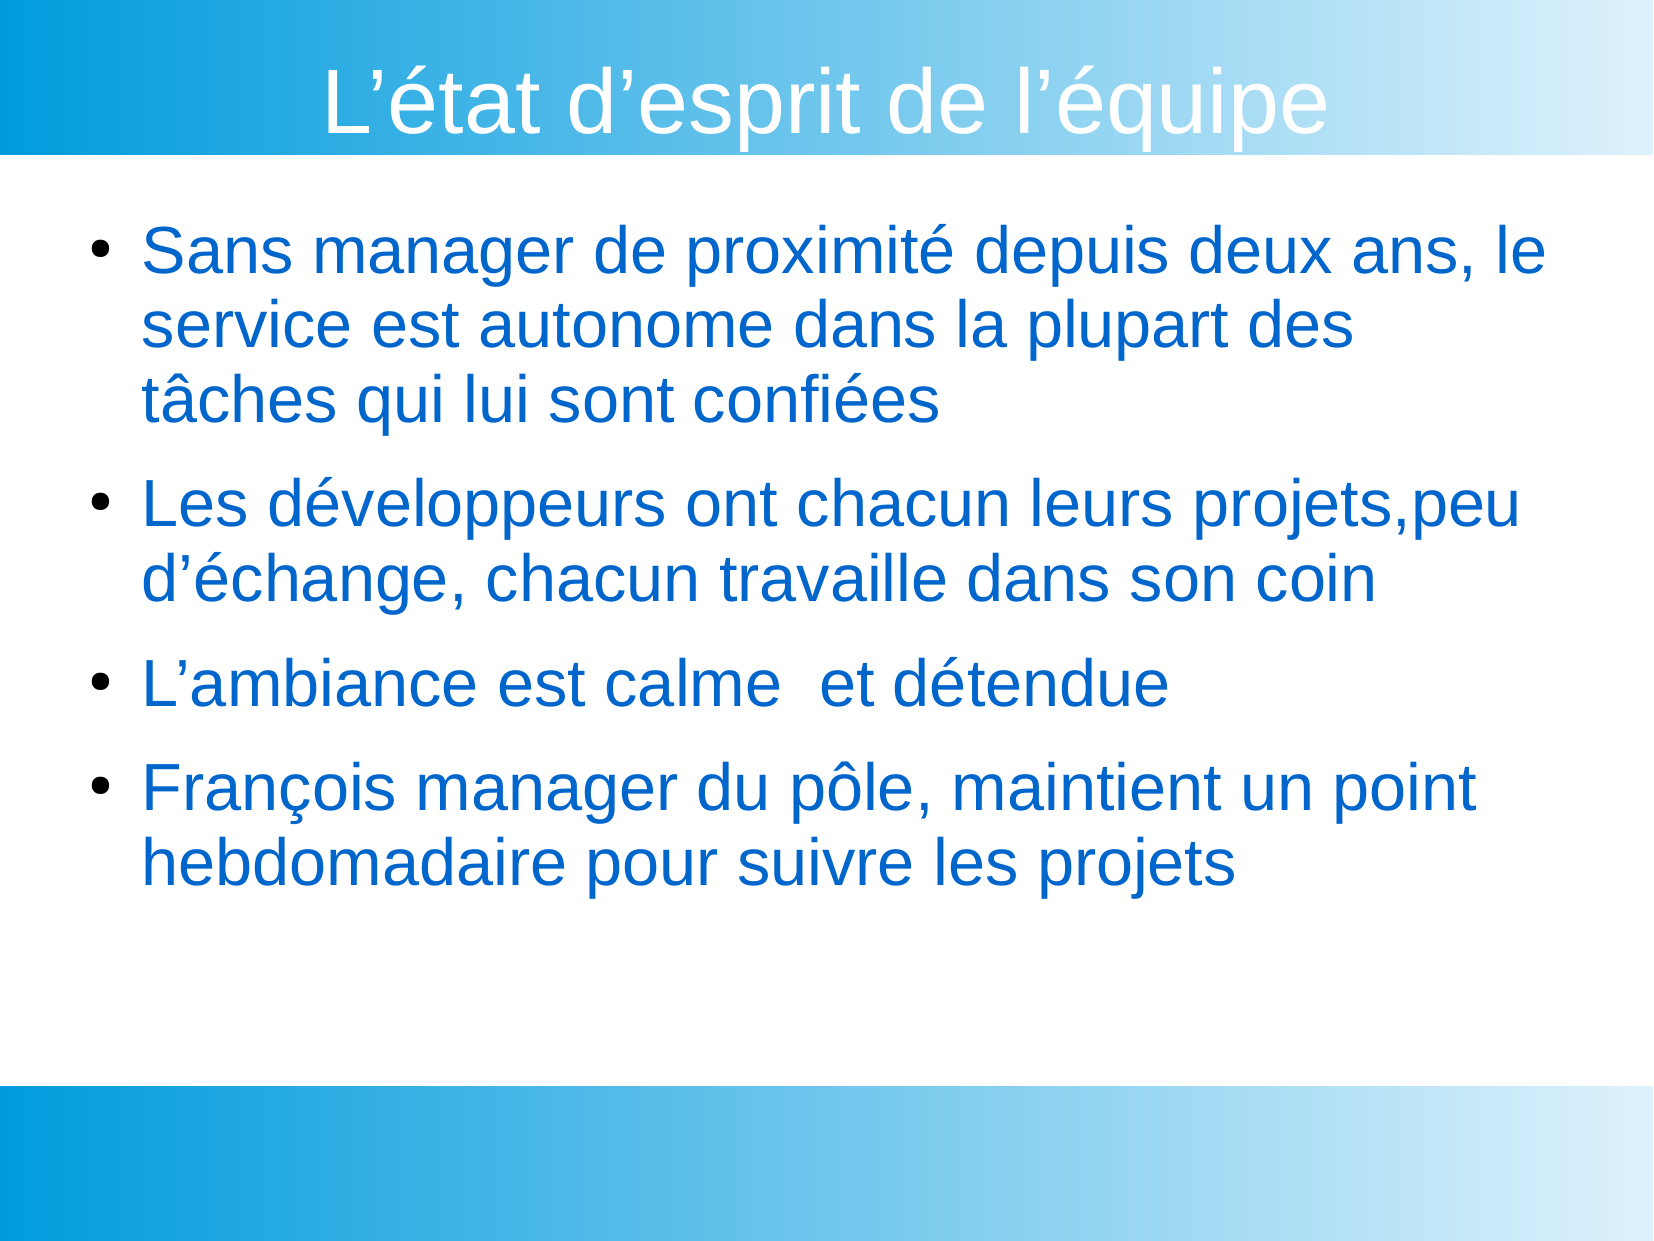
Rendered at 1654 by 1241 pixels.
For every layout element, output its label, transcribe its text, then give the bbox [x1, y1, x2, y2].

title L’état d’esprit de l’équipe [82, 49, 1571, 155]
list Sans manager de proximité depuis deux ans, le service est autonome dans la plupart des tâches qui lui sont confiées Les développeurs ont chacun leurs projets,peu d’échange, chacun travaille dans son coin L’ambiance est calme et détendue François manager du pôle, maintient un point hebdomadaire pour suivre les projets [70, 212, 1560, 932]
